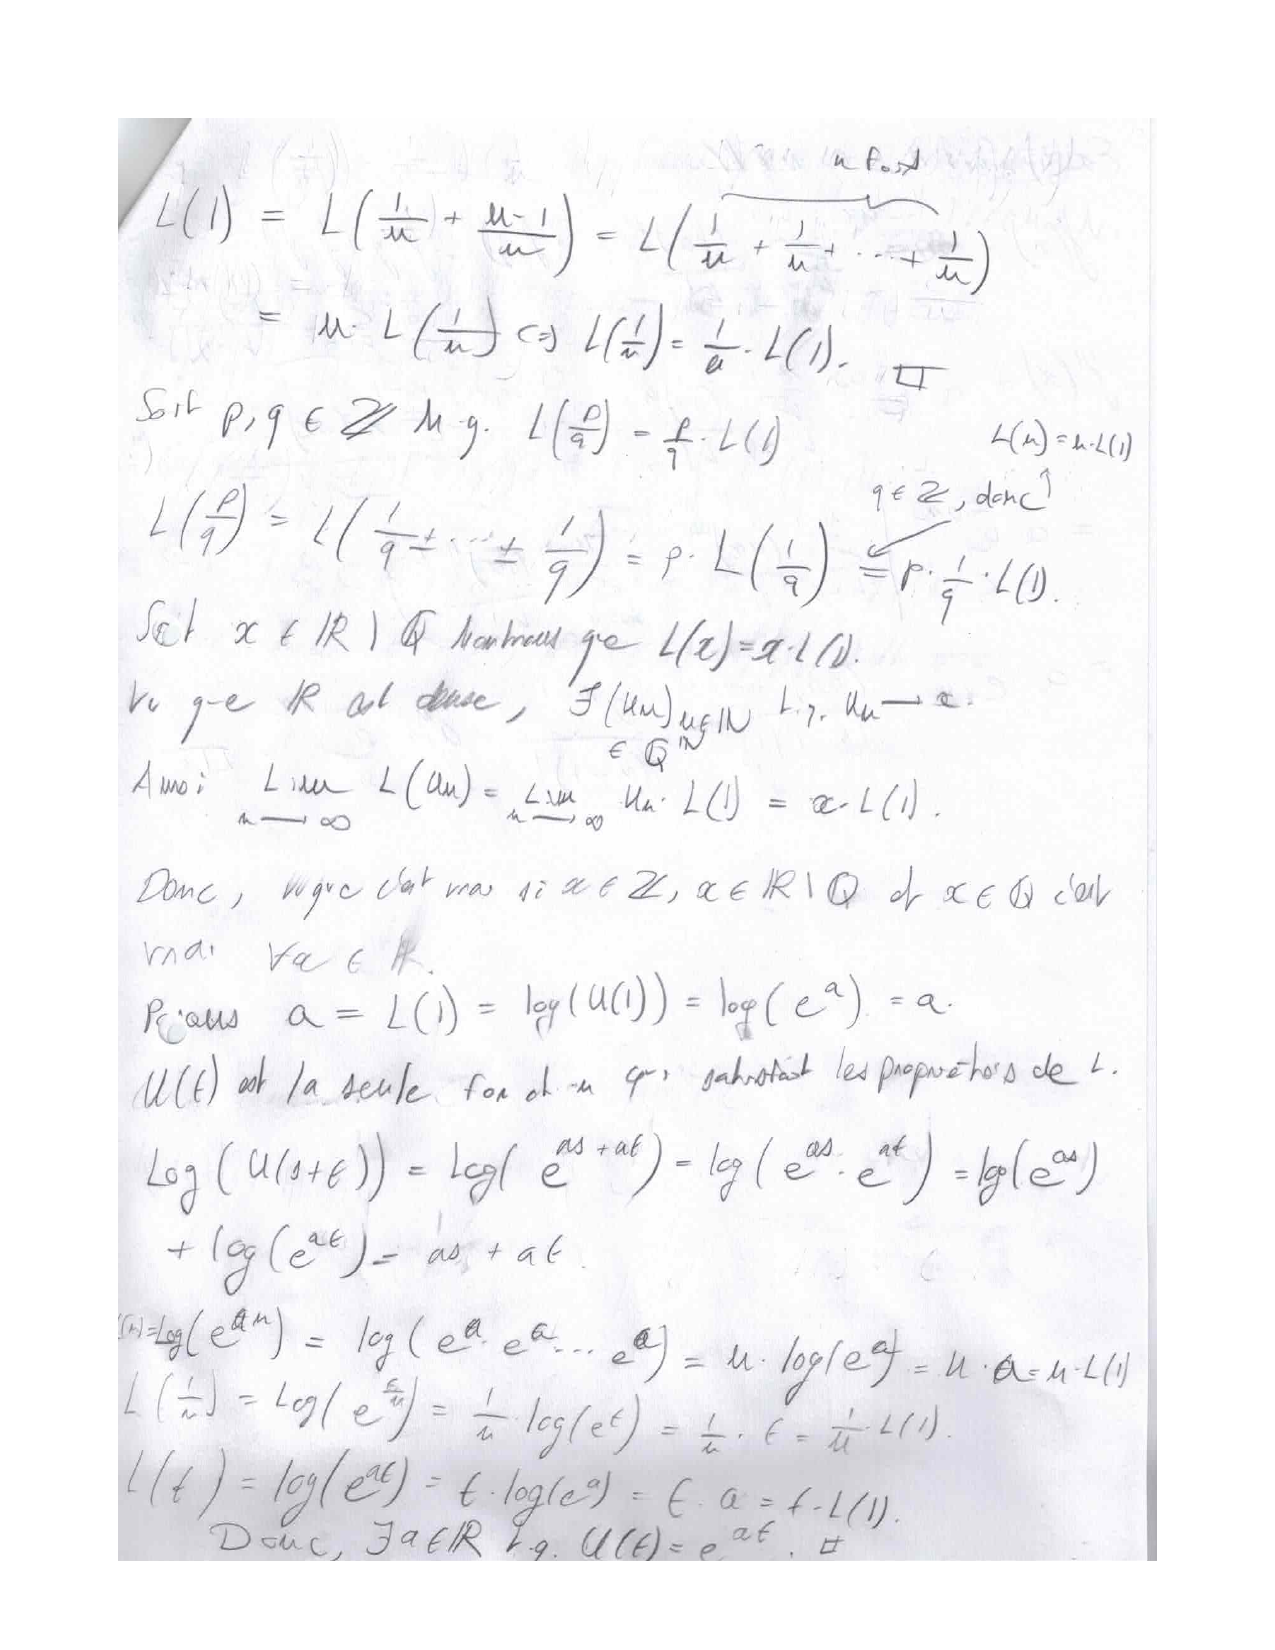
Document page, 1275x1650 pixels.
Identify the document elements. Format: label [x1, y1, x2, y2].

picture [118, 118, 1157, 1561]
